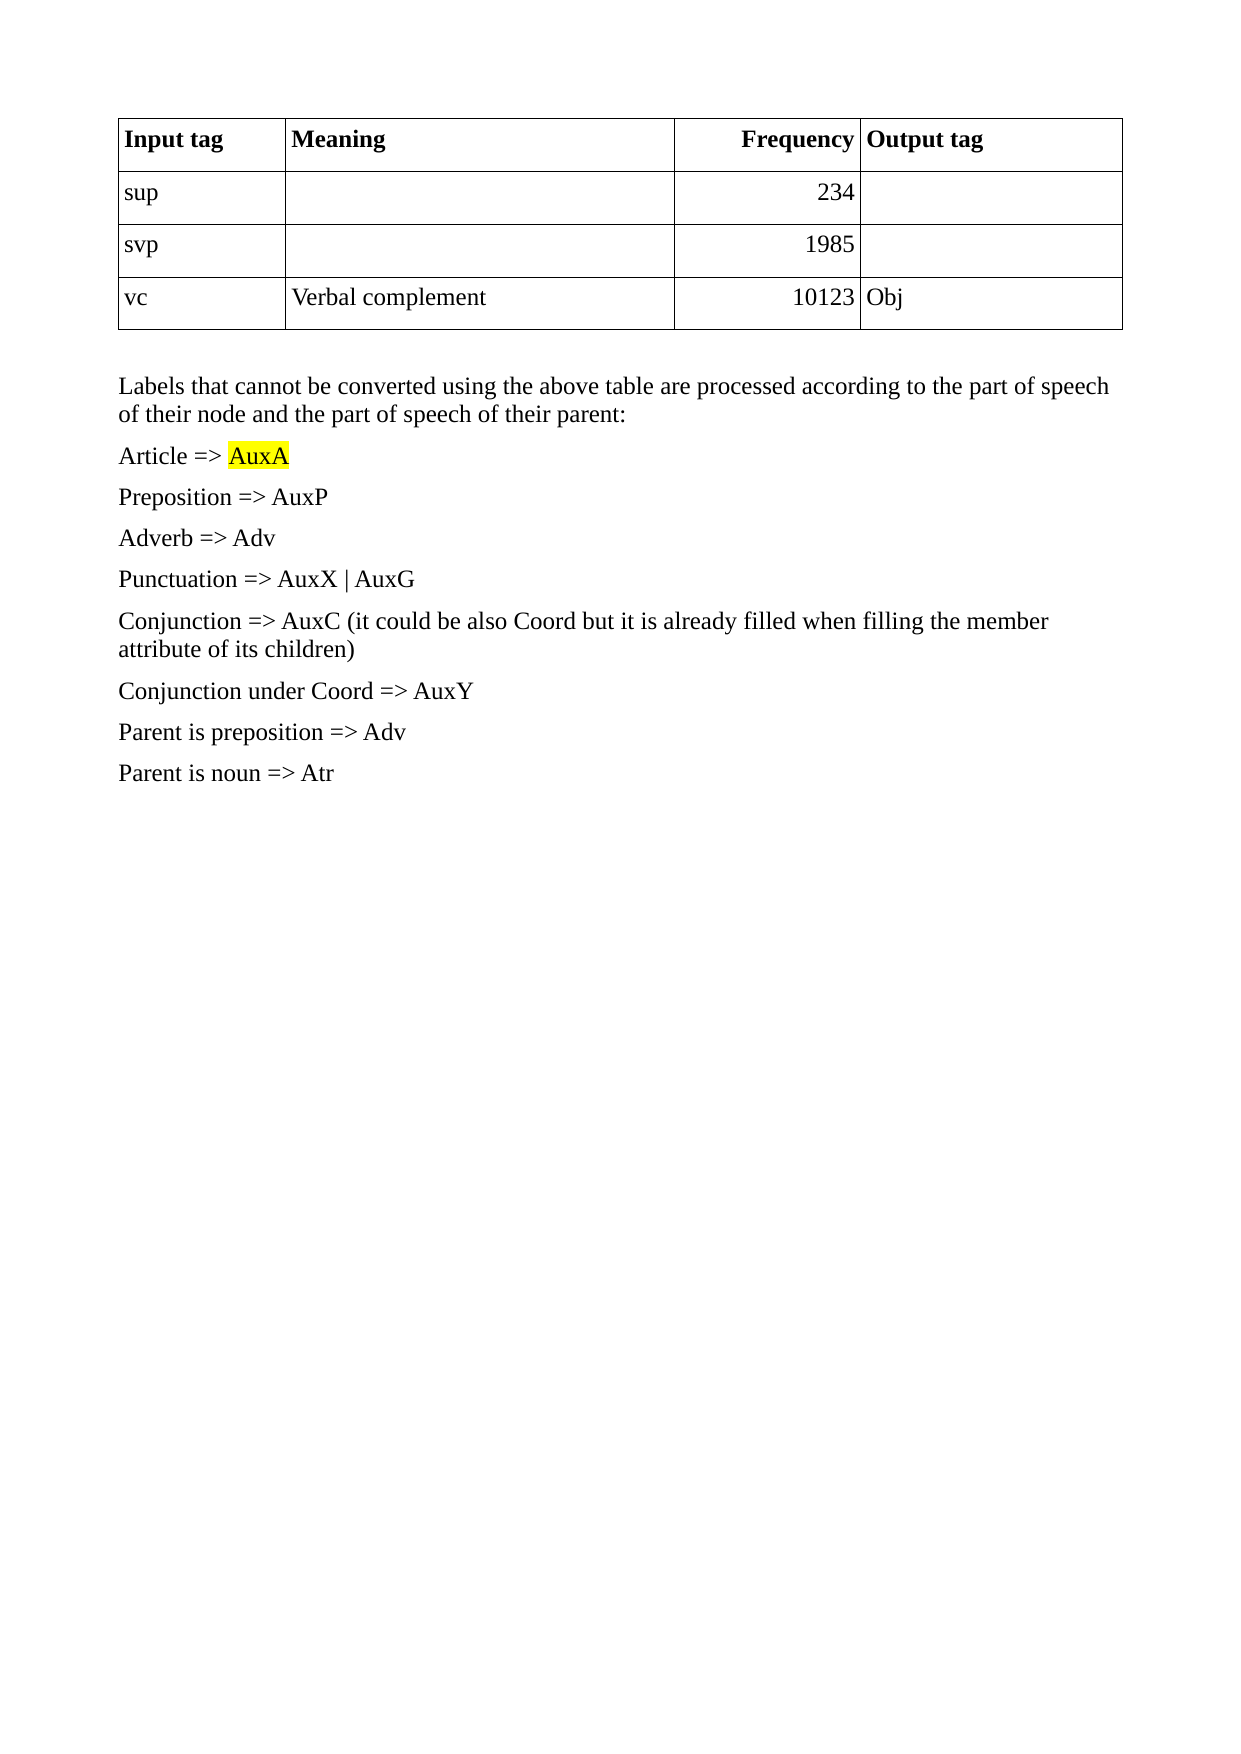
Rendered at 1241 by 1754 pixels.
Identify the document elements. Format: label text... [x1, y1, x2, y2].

table_cell [286, 172, 674, 224]
text Parent is noun => Atr [118, 758, 1122, 787]
text Labels that cannot be converted using the above table are processed according to the part of speech of their node and the part of speech of their parent: [118, 371, 1122, 428]
text Conjunction under Coord => AuxY [118, 676, 1122, 704]
table_cell Obj [861, 278, 1122, 329]
table_cell vc [119, 278, 285, 329]
table_cell [861, 225, 1122, 277]
text Preposition => AuxP [118, 482, 1122, 511]
table_header Frequency [675, 119, 860, 171]
text Adverb => Adv [118, 523, 1122, 552]
table_cell [861, 172, 1122, 224]
table_cell 1985 [675, 225, 860, 277]
table_header Output tag [861, 119, 1122, 171]
text Punctuation => AuxX | AuxG [118, 564, 1122, 593]
table_cell sup [119, 172, 285, 224]
table_cell [286, 225, 674, 277]
table_cell Verbal complement [286, 278, 674, 329]
table_cell svp [119, 225, 285, 277]
table_cell 234 [675, 172, 860, 224]
text Article => AuxA [118, 441, 1122, 469]
table_cell 10123 [675, 278, 860, 329]
table_header Meaning [286, 119, 674, 171]
text Conjunction => AuxC (it could be also Coord but it is already filled when filling the member attribute of its children) [118, 606, 1122, 663]
table_header Input tag [119, 119, 285, 171]
text Parent is preposition => Adv [118, 717, 1122, 746]
